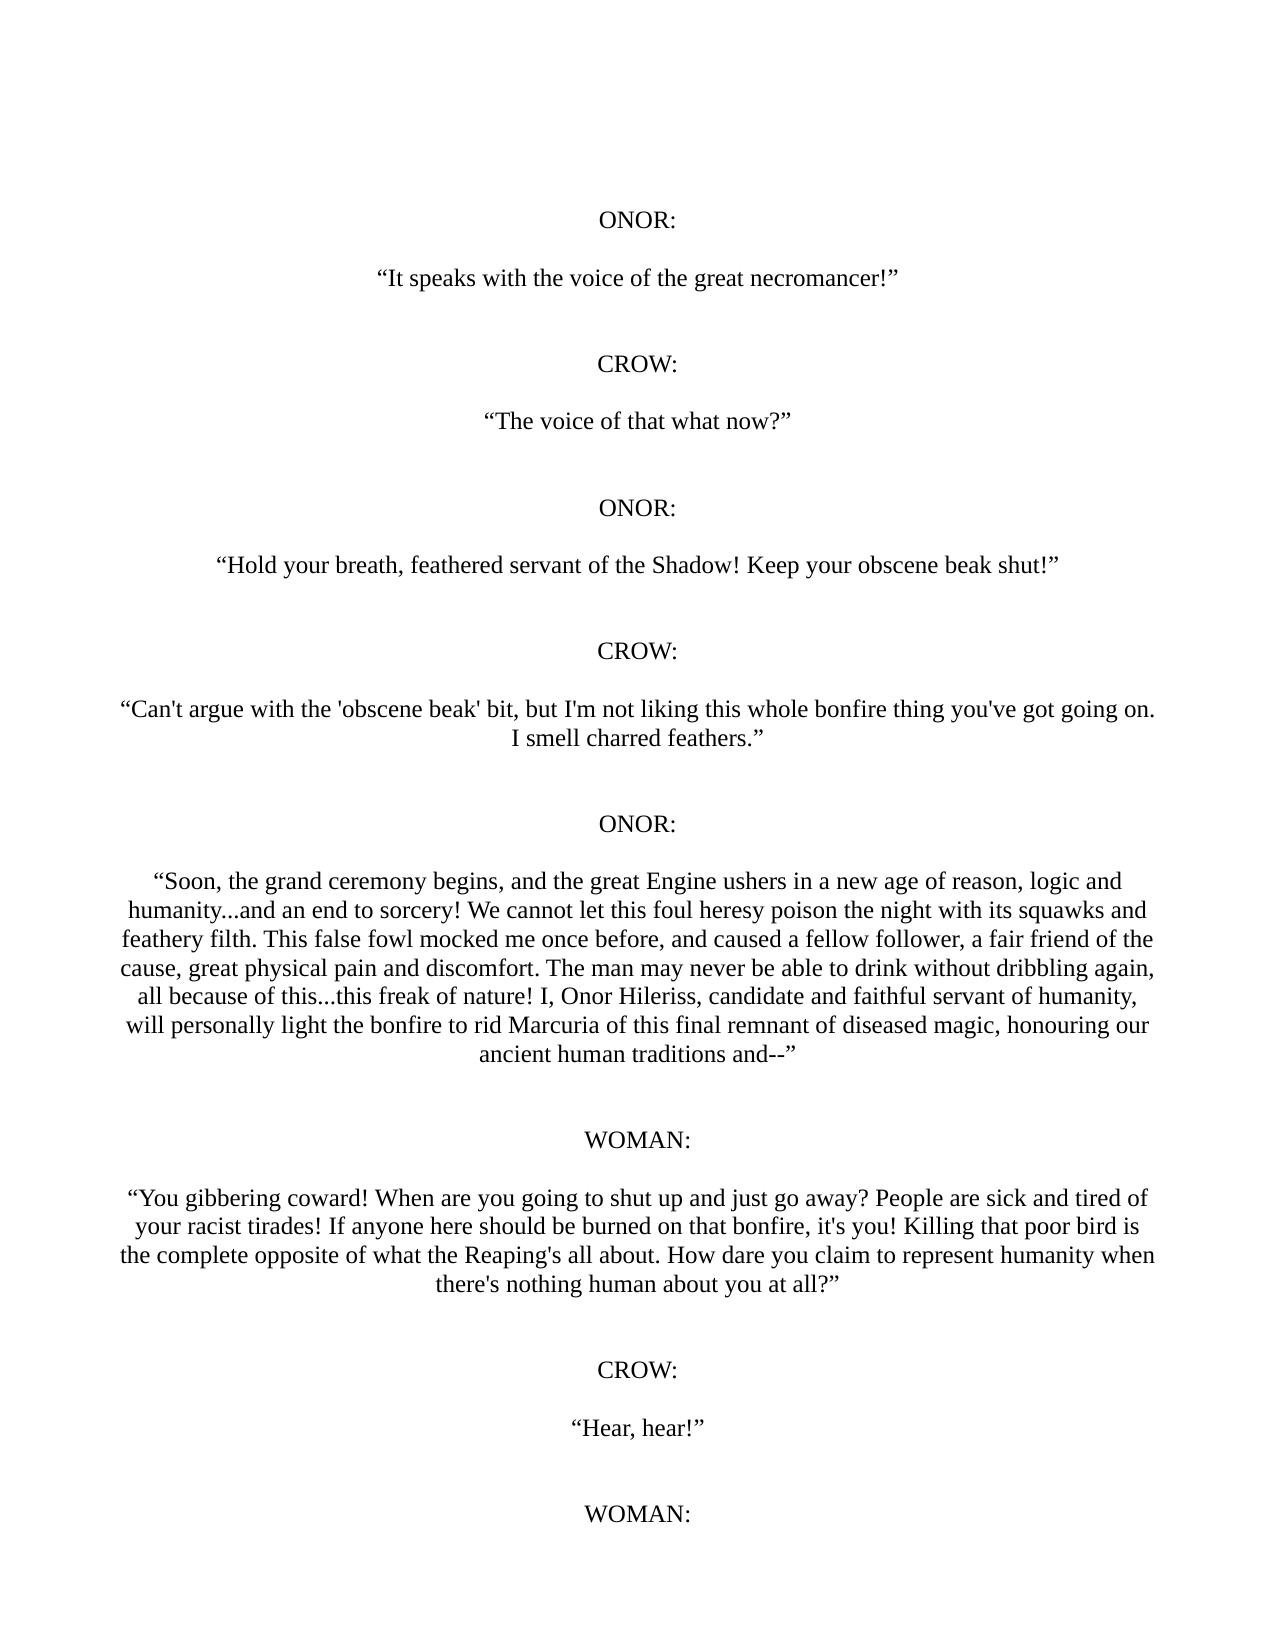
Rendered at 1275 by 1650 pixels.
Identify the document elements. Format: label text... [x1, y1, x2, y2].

text CROW: [118, 1355, 1157, 1384]
text ONOR: [118, 205, 1157, 234]
text CROW: [118, 349, 1157, 378]
text “It speaks with the voice of the great necromancer!” [118, 263, 1157, 291]
text “Soon, the grand ceremony begins, and the great Engine ushers in a new age of reason, logic and humanity...and an end to sorcery! We cannot let this foul heresy poison the night with its squawks and feathery filth. This false fowl mocked me once before, and caused a fellow follower, a fair friend of the cause, great physical pain and discomfort. The man may never be able to drink without dribbling again, all because of this...this freak of nature! I, Onor Hileriss, candidate and faithful servant of humanity, will personally light the bonfire to rid Marcuria of this final remnant of diseased magic, honouring our ancient human traditions and--” [118, 866, 1157, 1068]
text WOMAN: [118, 1125, 1157, 1154]
text “You gibbering coward! When are you going to shut up and just go away? People are sick and tired of your racist tirades! If anyone here should be burned on that bonfire, it's you! Killing that poor bird is the complete opposite of what the Reaping's all about. How dare you claim to represent humanity when there's nothing human about you at all?” [118, 1183, 1157, 1298]
text “Can't argue with the 'obscene beak' bit, but I'm not liking this whole bonfire thing you've got going on. I smell charred feathers.” [118, 694, 1157, 751]
text “Hear, hear!” [118, 1413, 1157, 1441]
text ONOR: [118, 809, 1157, 838]
text CROW: [118, 636, 1157, 665]
text ONOR: [118, 493, 1157, 521]
text “Hold your breath, feathered servant of the Shadow! Keep your obscene beak shut!” [118, 550, 1157, 579]
text WOMAN: [118, 1499, 1157, 1528]
text “The voice of that what now?” [118, 406, 1157, 435]
